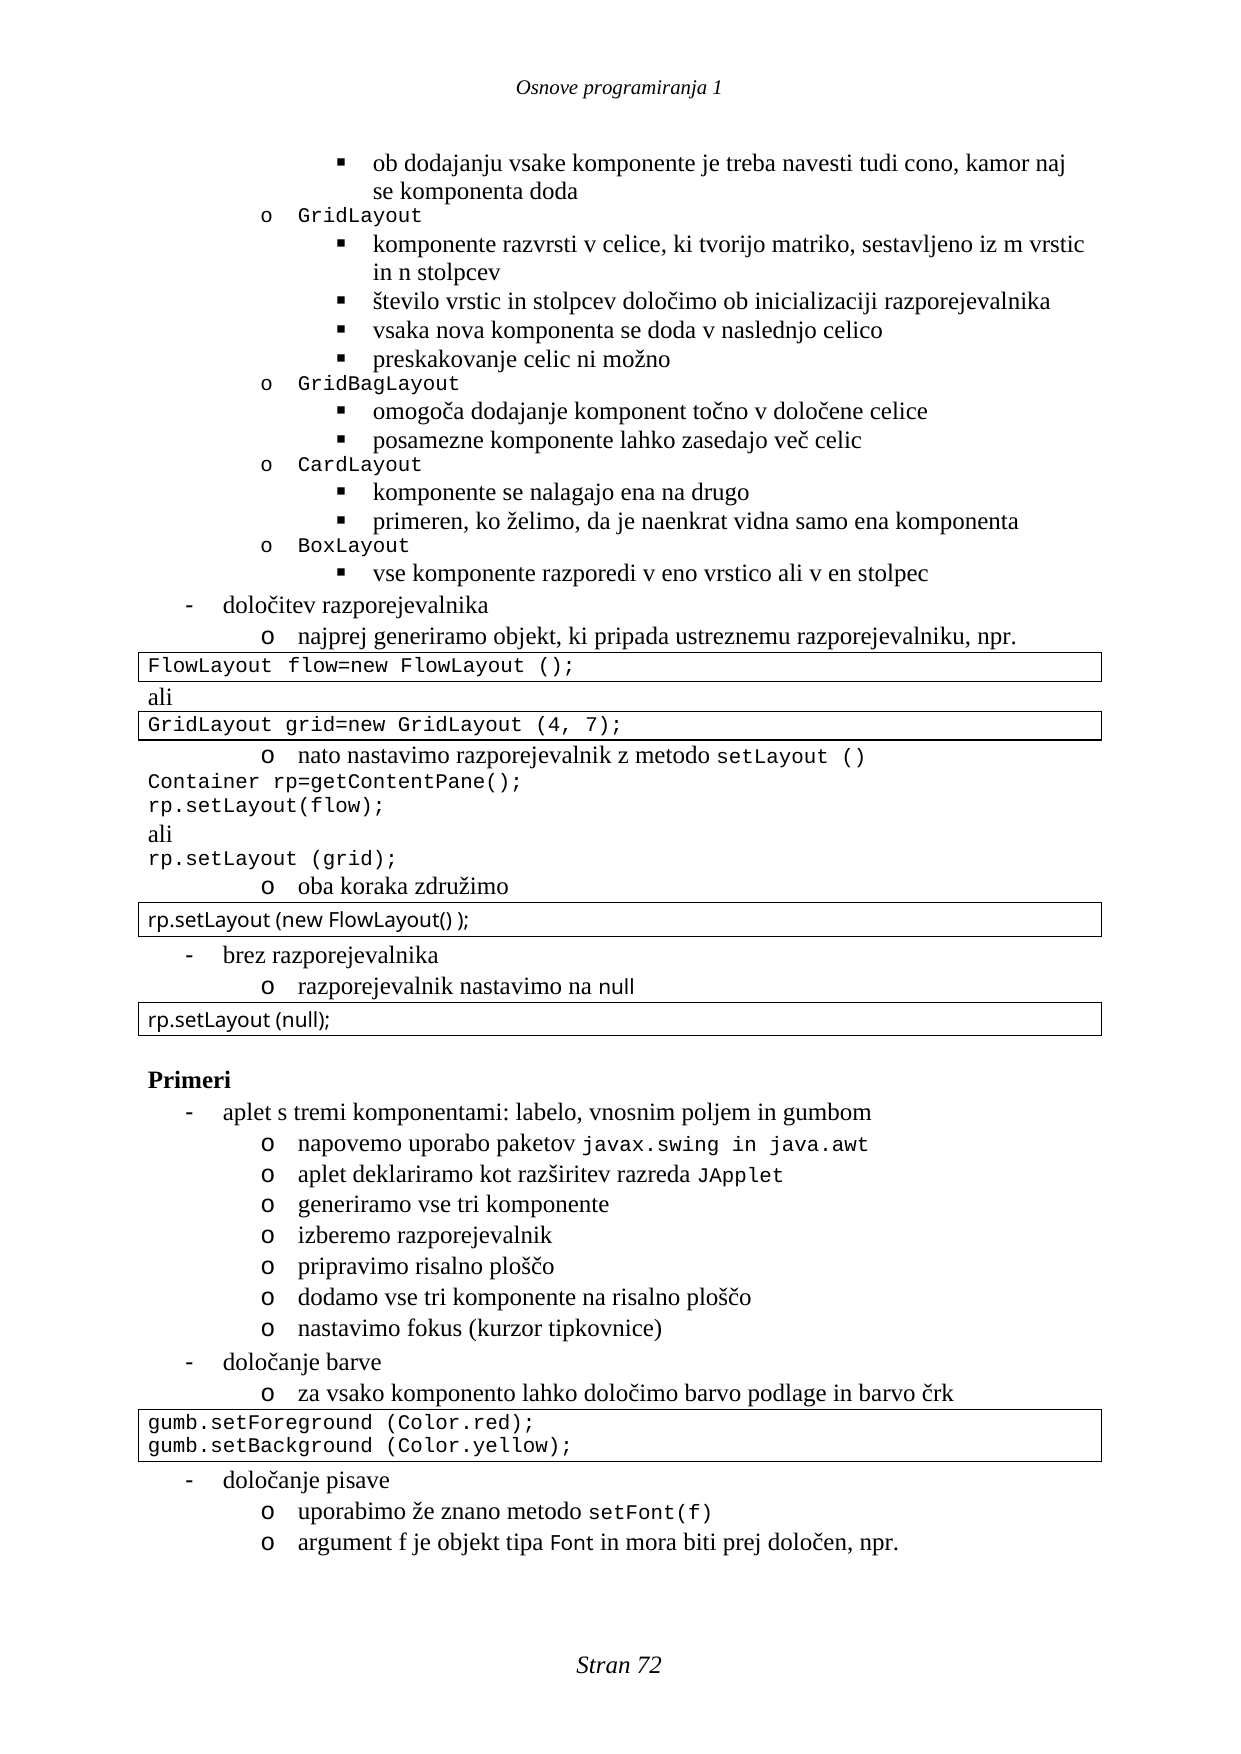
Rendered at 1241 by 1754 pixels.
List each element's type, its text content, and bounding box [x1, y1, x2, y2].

text FlowLayout flow=new FlowLayout (); [139, 653, 1101, 681]
list določitev razporejevalnika [185, 587, 1093, 621]
list napovemo uporabo paketov javax.swing in java.awt [260, 1128, 1093, 1159]
list razporejevalnik nastavimo na null [260, 971, 1093, 1002]
list oba koraka združimo [260, 871, 1093, 902]
text gumb.setForeground (Color.red); gumb.setBackground (Color.yellow); [139, 1410, 1101, 1461]
list določanje barve [185, 1344, 1093, 1378]
list preskakovanje celic ni možno [335, 344, 1093, 372]
list za vsako komponento lahko določimo barvo podlage in barvo črk [260, 1378, 1093, 1408]
list brez razporejevalnika [185, 937, 1093, 971]
text ali [148, 819, 1093, 847]
list BoxLayout [260, 535, 1093, 558]
text rp.setLayout (grid); [148, 847, 1093, 871]
list GridBagLayout [260, 372, 1093, 396]
list določanje pisave [185, 1462, 1093, 1496]
list omogoča dodajanje komponent točno v določene celice [335, 396, 1093, 425]
list aplet deklariramo kot razširitev razreda JApplet [260, 1159, 1093, 1189]
list izberemo razporejevalnik [260, 1220, 1093, 1251]
list ob dodajanju vsake komponente je treba navesti tudi cono, kamor naj se komponenta doda [335, 148, 1093, 205]
text Container rp=getContentPane(); [148, 771, 1093, 795]
list dodamo vse tri komponente na risalno ploščo [260, 1282, 1093, 1313]
list pripravimo risalno ploščo [260, 1251, 1093, 1282]
list vse komponente razporedi v eno vrstico ali v en stolpec [335, 558, 1093, 587]
text Primeri [148, 1065, 1093, 1094]
list posamezne komponente lahko zasedajo več celic [335, 425, 1093, 454]
list aplet s tremi komponentami: labelo, vnosnim poljem in gumbom [185, 1094, 1093, 1128]
text rp.setLayout (null); [139, 1003, 1101, 1035]
text rp.setLayout (new FlowLayout() ); [139, 903, 1101, 936]
list CardLayout [260, 454, 1093, 477]
list uporabimo že znano metodo setFont(f) [260, 1496, 1093, 1527]
list generiramo vse tri komponente [260, 1189, 1093, 1220]
list komponente se nalagajo ena na drugo [335, 477, 1093, 506]
list nato nastavimo razporejevalnik z metodo setLayout () [260, 741, 1093, 771]
list GridLayout [260, 205, 1093, 229]
list primeren, ko želimo, da je naenkrat vidna samo ena komponenta [335, 506, 1093, 535]
text rp.setLayout(flow); [148, 795, 1093, 819]
list najprej generiramo objekt, ki pripada ustreznemu razporejevalniku, npr. [260, 621, 1093, 652]
text GridLayout grid=new GridLayout (4, 7); [139, 712, 1101, 739]
list vsaka nova komponenta se doda v naslednjo celico [335, 315, 1093, 344]
list število vrstic in stolpcev določimo ob inicializaciji razporejevalnika [335, 286, 1093, 315]
text ali [148, 682, 1093, 711]
list komponente razvrsti v celice, ki tvorijo matriko, sestavljeno iz m vrstic in n stolpcev [335, 229, 1093, 286]
list argument f je objekt tipa Font in mora biti prej določen, npr. [260, 1527, 1093, 1558]
list nastavimo fokus (kurzor tipkovnice) [260, 1313, 1093, 1344]
